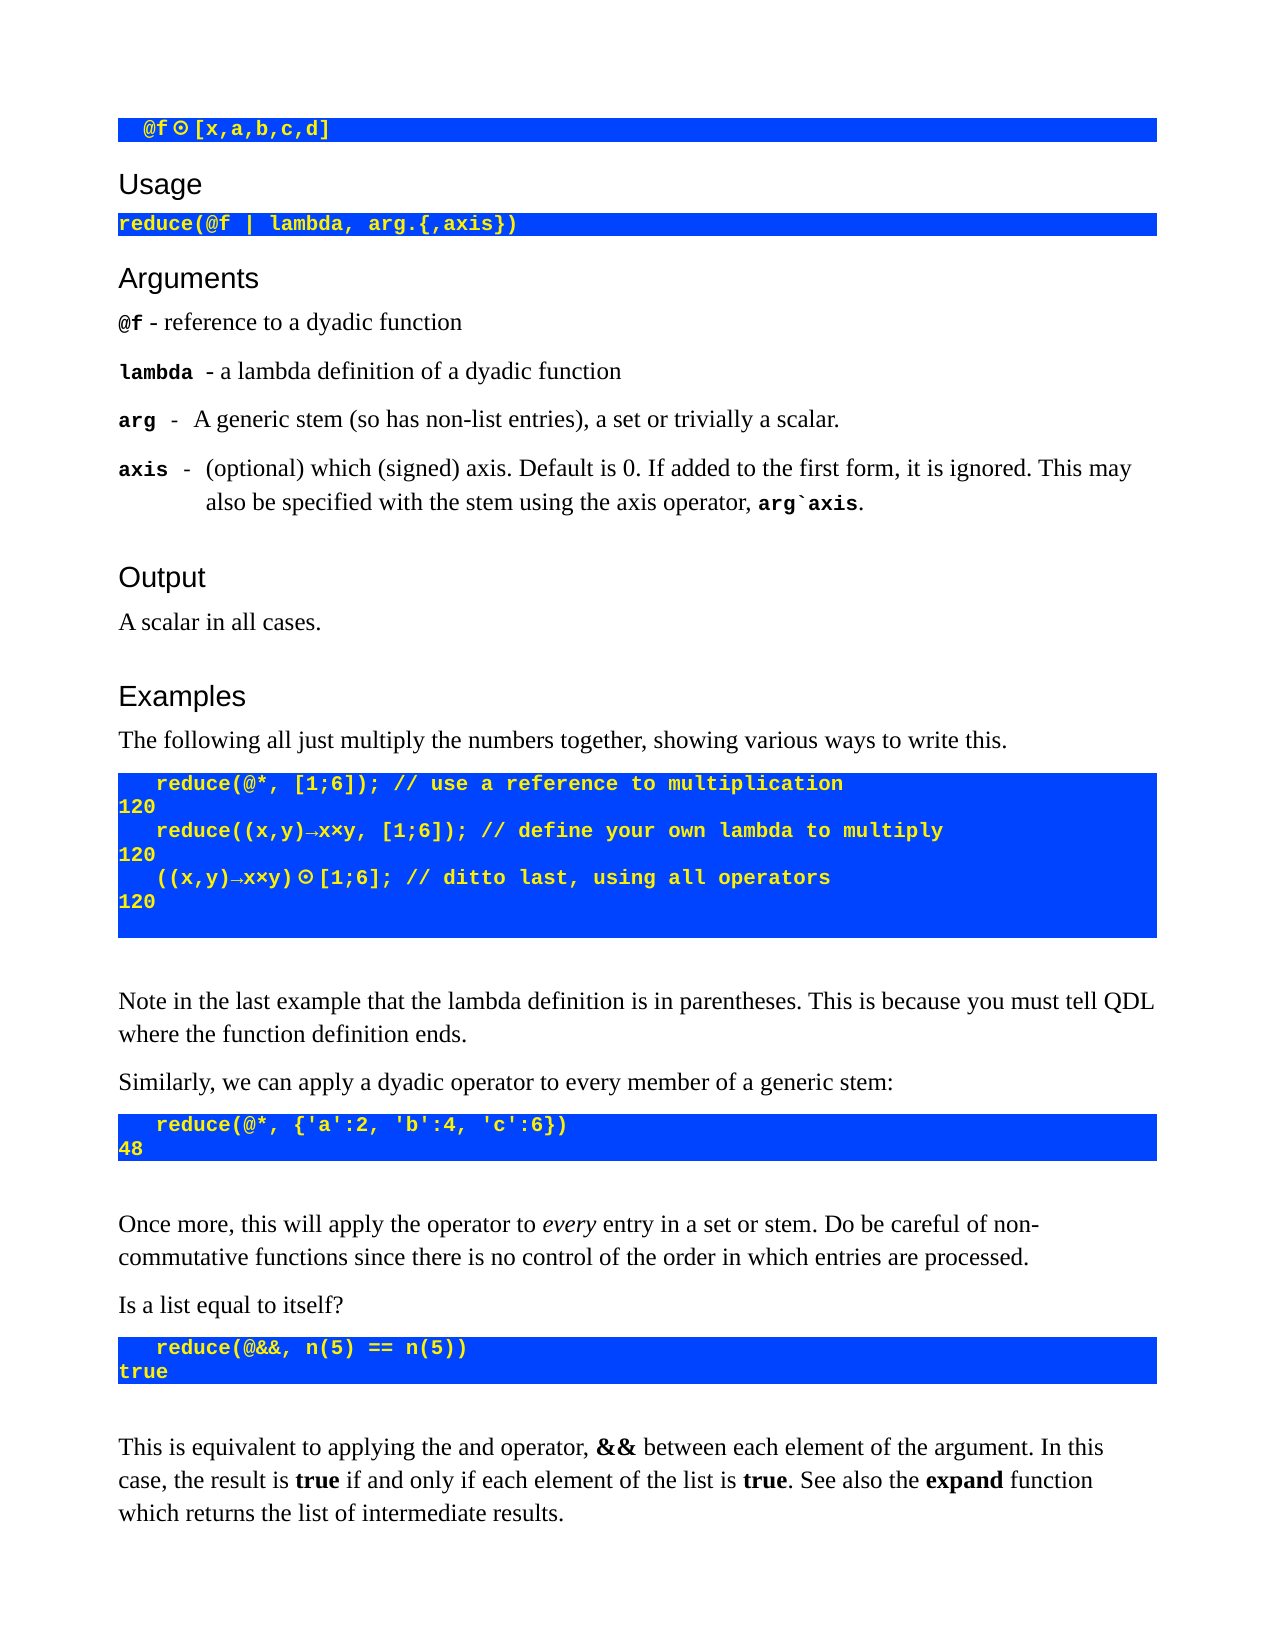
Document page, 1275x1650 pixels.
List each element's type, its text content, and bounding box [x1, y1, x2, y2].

text reduce(@*, [1;6]); // use a reference to multiplication [118, 773, 1157, 796]
text Once more, this will apply the operator to every entry in a set or stem. Do be careful of non-commutative functions since there is no control of the order in which entries are processed. [118, 1209, 1157, 1271]
text 120 [118, 844, 1157, 867]
text lambda - a lambda definition of a dyadic function [118, 356, 1157, 386]
text arg - A generic stem (so has non-list entries), a set or trivially a scalar. [118, 404, 1157, 434]
text reduce(@f | lambda, arg.{,axis}) [118, 213, 1157, 236]
text Similarly, we can apply a dyadic operator to every member of a generic stem: [118, 1067, 1157, 1095]
text ((x,y)→x×y)⊙[1;6]; // ditto last, using all operators 120 [118, 867, 1157, 938]
text Is a list equal to itself? [118, 1290, 1157, 1318]
text reduce(@&&, n(5) == n(5)) [118, 1337, 1157, 1361]
subtitle Usage [118, 167, 1157, 200]
text This is equivalent to applying the and operator, && between each element of the argument. In this case, the result is true if and only if each element of the list is true. See also the expand function which returns the list of intermediate results. [118, 1432, 1157, 1527]
text axis - (optional) which (signed) axis. Default is 0. If added to the first form, it is ignored. This may also be specified with the stem using the axis operator, arg`axis. [118, 453, 1157, 517]
text @f⊙[x,a,b,c,d] [118, 118, 1157, 142]
subtitle Examples [118, 679, 1157, 713]
subtitle Output [118, 561, 1157, 594]
text Note in the last example that the lambda definition is in parentheses. This is because you must tell QDL where the function definition ends. [118, 986, 1157, 1048]
text A scalar in all cases. [118, 607, 1157, 635]
text reduce(@*, {'a':2, 'b':4, 'c':6}) [118, 1114, 1157, 1138]
subtitle Arguments [118, 261, 1157, 295]
text 48 [118, 1138, 1157, 1161]
text The following all just multiply the numbers together, showing various ways to write this. [118, 725, 1157, 754]
text @f - reference to a dyadic function [118, 307, 1157, 337]
text reduce((x,y)→x×y, [1;6]); // define your own lambda to multiply [118, 820, 1157, 844]
text 120 [118, 796, 1157, 820]
text true [118, 1361, 1157, 1384]
